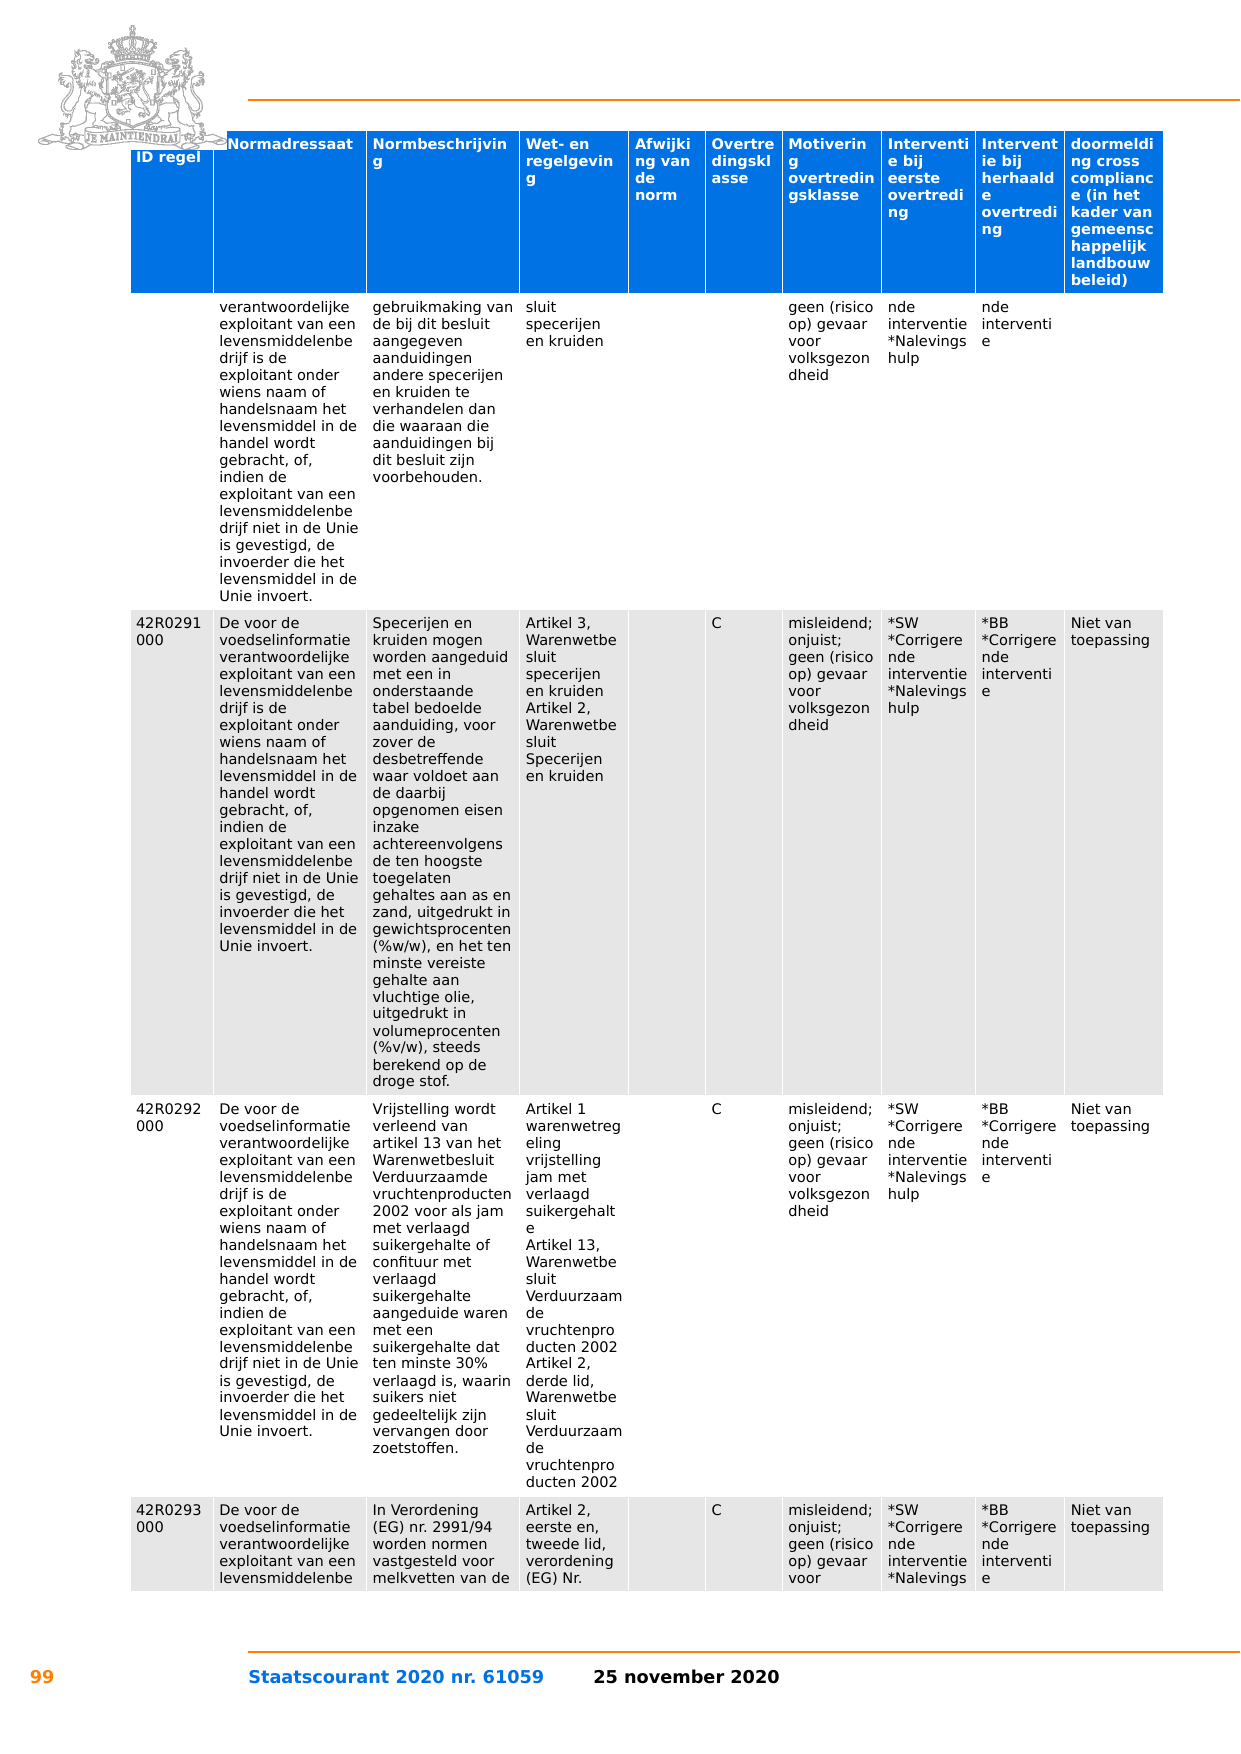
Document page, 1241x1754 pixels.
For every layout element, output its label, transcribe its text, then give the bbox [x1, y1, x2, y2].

table_cell verantwoordelijke exploitant van een levensmiddelenbedrijf is de exploitant onder wiens naam of handelsnaam het levensmiddel in de handel wordt gebracht, of, indien de exploitant van een levensmiddelenbedrijf niet in de Unie is gevestigd, de invoerder die het levensmiddel in de Unie invoert. [214, 294, 366, 609]
table_cell misleidend; onjuist; geen (risico op) gevaar voor volksgezondheid [783, 1096, 881, 1496]
table_cell *BB *Corrigerende interventie [976, 610, 1064, 1095]
table_cell geen (risico op) gevaar voor volksgezondheid [783, 294, 881, 609]
table_cell [1065, 294, 1163, 609]
table_cell gebruikmaking van de bij dit besluit aangegeven aanduidingen andere specerijen en kruiden te verhandelen dan die waaraan die aanduidingen bij dit besluit zijn voorbehouden. [367, 294, 519, 609]
table_cell Artikel 2, eerste en, tweede lid, verordening (EG) Nr. [520, 1497, 628, 1591]
table_header Interventie bij eerste overtreding [882, 131, 975, 293]
table_cell nde interventie *Nalevingshulp [882, 294, 975, 609]
table_cell Specerijen en kruiden mogen worden aangeduid met een in onderstaande tabel bedoelde aanduiding, voor zover de desbetreffende waar voldoet aan de daarbij opgenomen eisen inzake achtereenvolgens de ten hoogste toegelaten gehaltes aan as en zand, uitgedrukt in gewichtsprocenten (%w/w), en het ten minste vereiste gehalte aan vluchtige olie, uitgedrukt in volumeprocenten (%v/w), steeds berekend op de droge stof. [367, 610, 519, 1095]
table_cell Niet van toepassing [1065, 1096, 1163, 1496]
table_cell C [706, 610, 782, 1095]
table_cell 42R0292000 [131, 1096, 213, 1496]
table_cell Artikel 1 warenwetregeling vrijstelling jam met verlaagd suikergehalte Artikel 13, Warenwetbesluit Verduurzaamde vruchtenproducten 2002 Artikel 2, derde lid, Warenwetbesluit Verduurzaamde vruchtenproducten 2002 [520, 1096, 628, 1496]
table_cell Vrijstelling wordt verleend van artikel 13 van het Warenwetbesluit Verduurzaamde vruchtenproducten 2002 voor als jam met verlaagd suikergehalte of confituur met verlaagd suikergehalte aangeduide waren met een suikergehalte dat ten minste 30% verlaagd is, waarin suikers niet gedeeltelijk zijn vervangen door zoetstoffen. [367, 1096, 519, 1496]
table_cell *SW *Corrigerende interventie *Nalevingshulp [882, 1096, 975, 1496]
table_cell sluit specerijen en kruiden [520, 294, 628, 609]
table_cell [706, 294, 782, 609]
table_cell *BB *Corrigerende interventie [976, 1497, 1064, 1591]
table_header Wet- en regelgeving [520, 131, 628, 293]
table_cell nde interventie [976, 294, 1064, 609]
table_header ID regel [131, 150, 213, 293]
table_header Afwijking van de norm [629, 131, 705, 293]
table_cell [629, 1497, 705, 1591]
table_cell Niet van toepassing [1065, 610, 1163, 1095]
table_cell Artikel 3, Warenwetbesluit specerijen en kruiden Artikel 2, Warenwetbesluit Specerijen en kruiden [520, 610, 628, 1095]
table_cell misleidend; onjuist; geen (risico op) gevaar voor [783, 1497, 881, 1591]
table_header Interventie bij herhaalde overtreding [976, 131, 1064, 293]
table_cell [629, 1096, 705, 1496]
picture [38, 25, 227, 150]
table_cell Niet van toepassing [1065, 1497, 1163, 1591]
table_cell 42R0291000 [131, 610, 213, 1095]
table_cell De voor de voedselinformatie verantwoordelijke exploitant van een levensmiddelenbe [214, 1497, 366, 1591]
table_header Motivering overtredingsklasse [783, 131, 881, 293]
table_cell [629, 610, 705, 1095]
table_cell De voor de voedselinformatie verantwoordelijke exploitant van een levensmiddelenbedrijf is de exploitant onder wiens naam of handelsnaam het levensmiddel in de handel wordt gebracht, of, indien de exploitant van een levensmiddelenbedrijf niet in de Unie is gevestigd, de invoerder die het levensmiddel in de Unie invoert. [214, 1096, 366, 1496]
table_header doormelding cross compliance (in het kader van gemeenschappelijk landbouwbeleid) [1065, 131, 1163, 293]
table_cell *SW *Corrigerende interventie *Nalevingshulp [882, 610, 975, 1095]
table_cell *BB *Corrigerende interventie [976, 1096, 1064, 1496]
table_header Normadressaat [214, 131, 366, 293]
table_cell De voor de voedselinformatie verantwoordelijke exploitant van een levensmiddelenbedrijf is de exploitant onder wiens naam of handelsnaam het levensmiddel in de handel wordt gebracht, of, indien de exploitant van een levensmiddelenbedrijf niet in de Unie is gevestigd, de invoerder die het levensmiddel in de Unie invoert. [214, 610, 366, 1095]
table_cell C [706, 1497, 782, 1591]
table_header Normbeschrijving [367, 131, 519, 293]
table_cell In Verordening (EG) nr. 2991/94 worden normen vastgesteld voor melkvetten van de [367, 1497, 519, 1591]
table_cell *SW *Corrigerende interventie *Nalevings [882, 1497, 975, 1591]
table_cell [131, 294, 213, 609]
table_cell 42R0293000 [131, 1497, 213, 1591]
table_header Overtredingsklasse [706, 131, 782, 293]
table_cell C [706, 1096, 782, 1496]
table_cell misleidend; onjuist; geen (risico op) gevaar voor volksgezondheid [783, 610, 881, 1095]
table_cell [629, 294, 705, 609]
